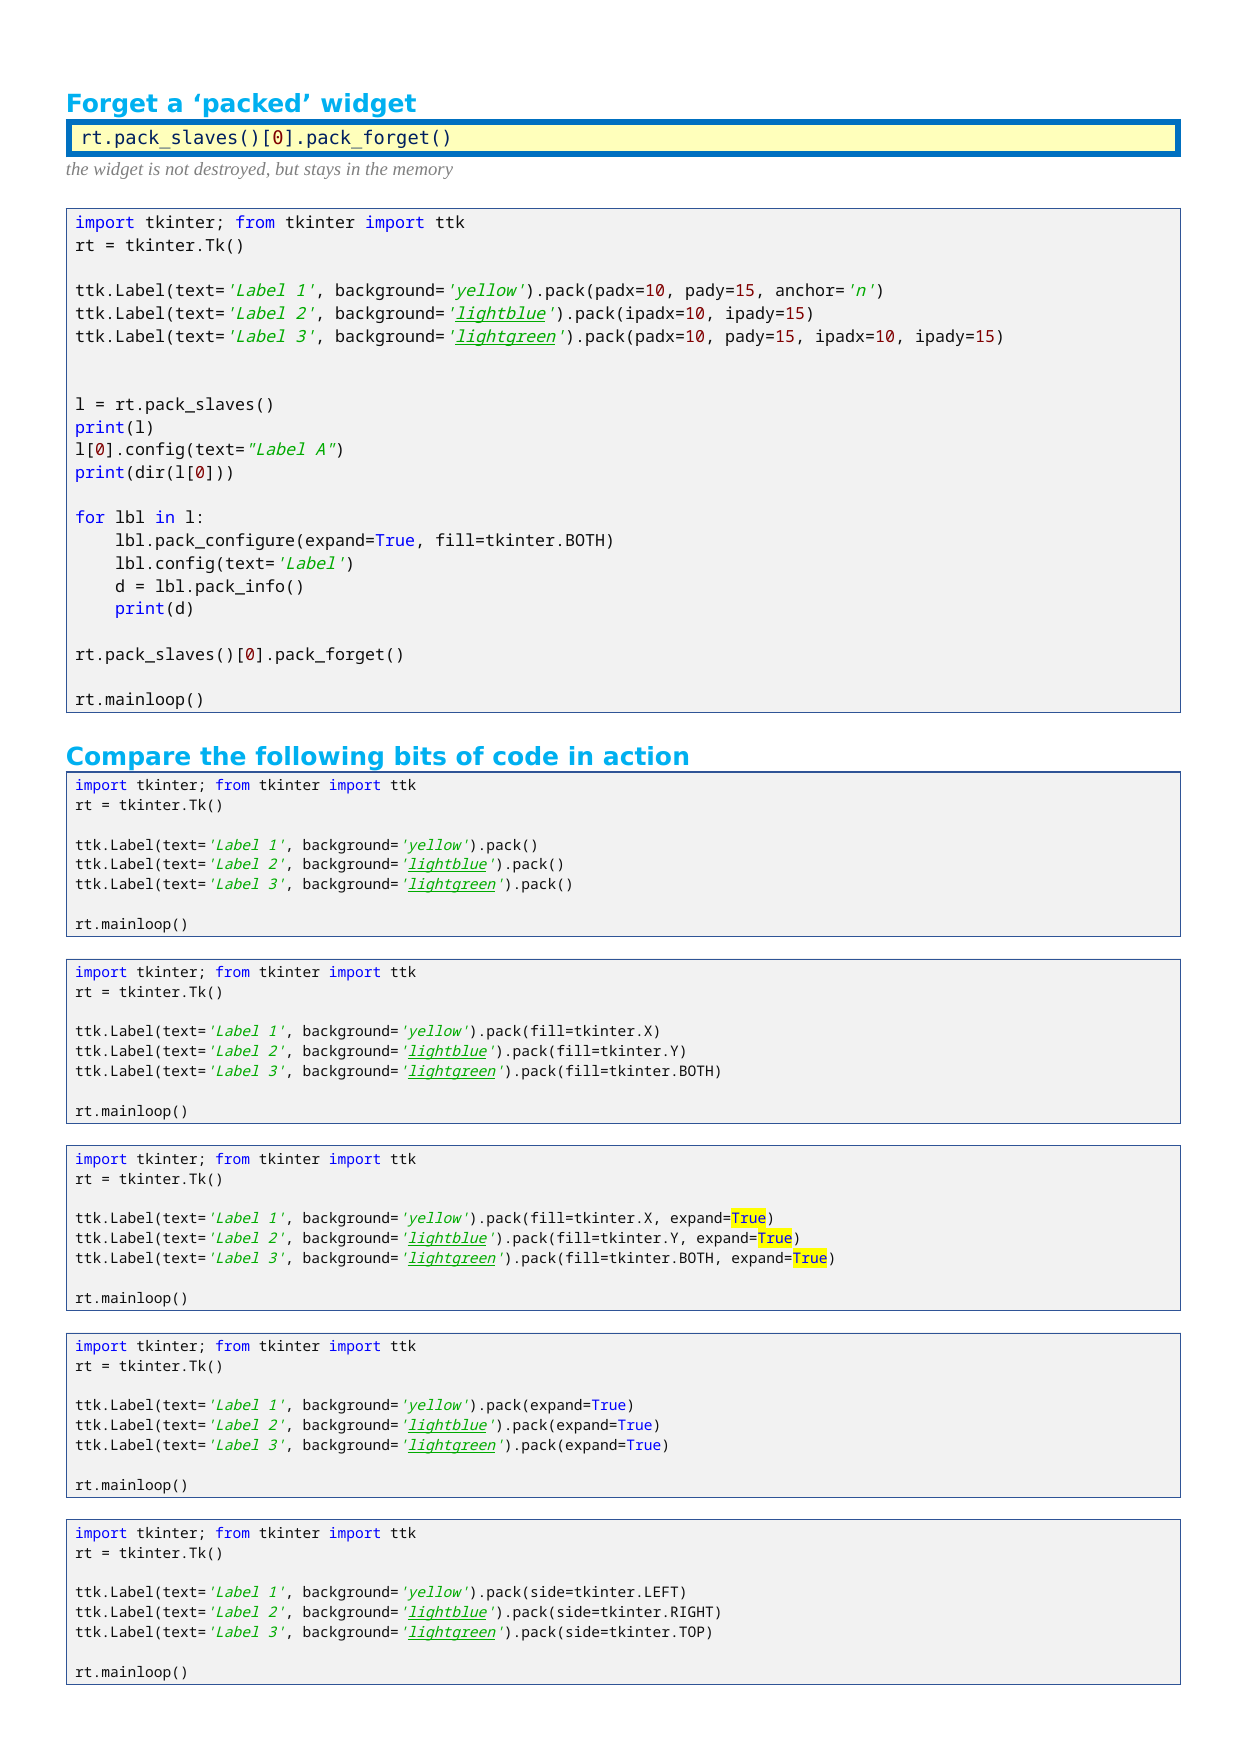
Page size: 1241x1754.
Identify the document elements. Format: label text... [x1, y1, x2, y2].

text rt = tkinter.Tk() [67, 978, 1180, 998]
text ttk.Label(text='Label 3', background='lightgreen').pack(padx=10, pady=15, ipadx=10, ipady=15) [67, 321, 1180, 344]
text rt.mainloop() [67, 1285, 1180, 1310]
text ttk.Label(text='Label 2', background='lightblue').pack(ipadx=10, ipady=15) [67, 298, 1180, 321]
text ttk.Label(text='Label 2', background='lightblue').pack(fill=tkinter.Y) [67, 1038, 1180, 1058]
text ttk.Label(text='Label 1', background='yellow').pack() [67, 831, 1180, 851]
text print(dir(l[0])) [67, 457, 1180, 480]
text import tkinter; from tkinter import ttk [67, 1520, 1180, 1539]
text ttk.Label(text='Label 3', background='lightgreen').pack(side=tkinter.TOP) [67, 1619, 1180, 1639]
text l[0].config(text="Label A") [67, 435, 1180, 457]
text print(l) [67, 412, 1180, 435]
text ttk.Label(text='Label 1', background='yellow').pack(padx=10, pady=15, anchor='n') [67, 276, 1180, 298]
text rt.mainloop() [67, 911, 1180, 936]
text ttk.Label(text='Label 3', background='lightgreen').pack(fill=tkinter.BOTH) [67, 1058, 1180, 1078]
text for lbl in l: [67, 503, 1180, 526]
text rt.mainloop() [67, 1659, 1180, 1684]
text rt = tkinter.Tk() [67, 1165, 1180, 1185]
text rt.pack_slaves()[0].pack_forget() [67, 639, 1180, 662]
text l = rt.pack_slaves() [67, 389, 1180, 412]
text the widget is not destroyed, but stays in the memory [66, 157, 1181, 179]
text rt.mainloop() [67, 1098, 1180, 1123]
text rt = tkinter.Tk() [67, 1352, 1180, 1372]
text rt.mainloop() [67, 1472, 1180, 1497]
text ttk.Label(text='Label 3', background='lightgreen').pack(fill=tkinter.BOTH, expand=True) [67, 1245, 1180, 1265]
text ttk.Label(text='Label 3', background='lightgreen').pack(expand=True) [67, 1432, 1180, 1452]
text import tkinter; from tkinter import ttk [67, 1334, 1180, 1352]
text rt.pack_slaves()[0].pack_forget() [72, 125, 1175, 151]
text lbl.pack_configure(expand=True, fill=tkinter.BOTH) [67, 526, 1180, 548]
text ttk.Label(text='Label 3', background='lightgreen').pack() [67, 871, 1180, 891]
text ttk.Label(text='Label 1', background='yellow').pack(side=tkinter.LEFT) [67, 1579, 1180, 1599]
text ttk.Label(text='Label 2', background='lightblue').pack(expand=True) [67, 1412, 1180, 1432]
text ttk.Label(text='Label 1', background='yellow').pack(expand=True) [67, 1392, 1180, 1412]
text import tkinter; from tkinter import ttk [67, 209, 1180, 230]
text import tkinter; from tkinter import ttk [67, 960, 1180, 978]
text ttk.Label(text='Label 2', background='lightblue').pack() [67, 851, 1180, 871]
text rt = tkinter.Tk() [67, 791, 1180, 811]
text import tkinter; from tkinter import ttk [67, 773, 1180, 791]
title Forget a ‘packed’ widget [66, 90, 1181, 119]
text ttk.Label(text='Label 2', background='lightblue').pack(fill=tkinter.Y, expand=True) [67, 1225, 1180, 1245]
text rt.mainloop() [67, 684, 1180, 712]
text rt = tkinter.Tk() [67, 230, 1180, 253]
text print(d) [67, 594, 1180, 616]
text lbl.config(text='Label') [67, 548, 1180, 571]
text d = lbl.pack_info() [67, 571, 1180, 594]
text ttk.Label(text='Label 1', background='yellow').pack(fill=tkinter.X, expand=True) [67, 1205, 1180, 1225]
text rt = tkinter.Tk() [67, 1539, 1180, 1559]
text ttk.Label(text='Label 1', background='yellow').pack(fill=tkinter.X) [67, 1018, 1180, 1038]
title Compare the following bits of code in action [66, 742, 1181, 771]
text ttk.Label(text='Label 2', background='lightblue').pack(side=tkinter.RIGHT) [67, 1599, 1180, 1619]
text import tkinter; from tkinter import ttk [67, 1146, 1180, 1165]
